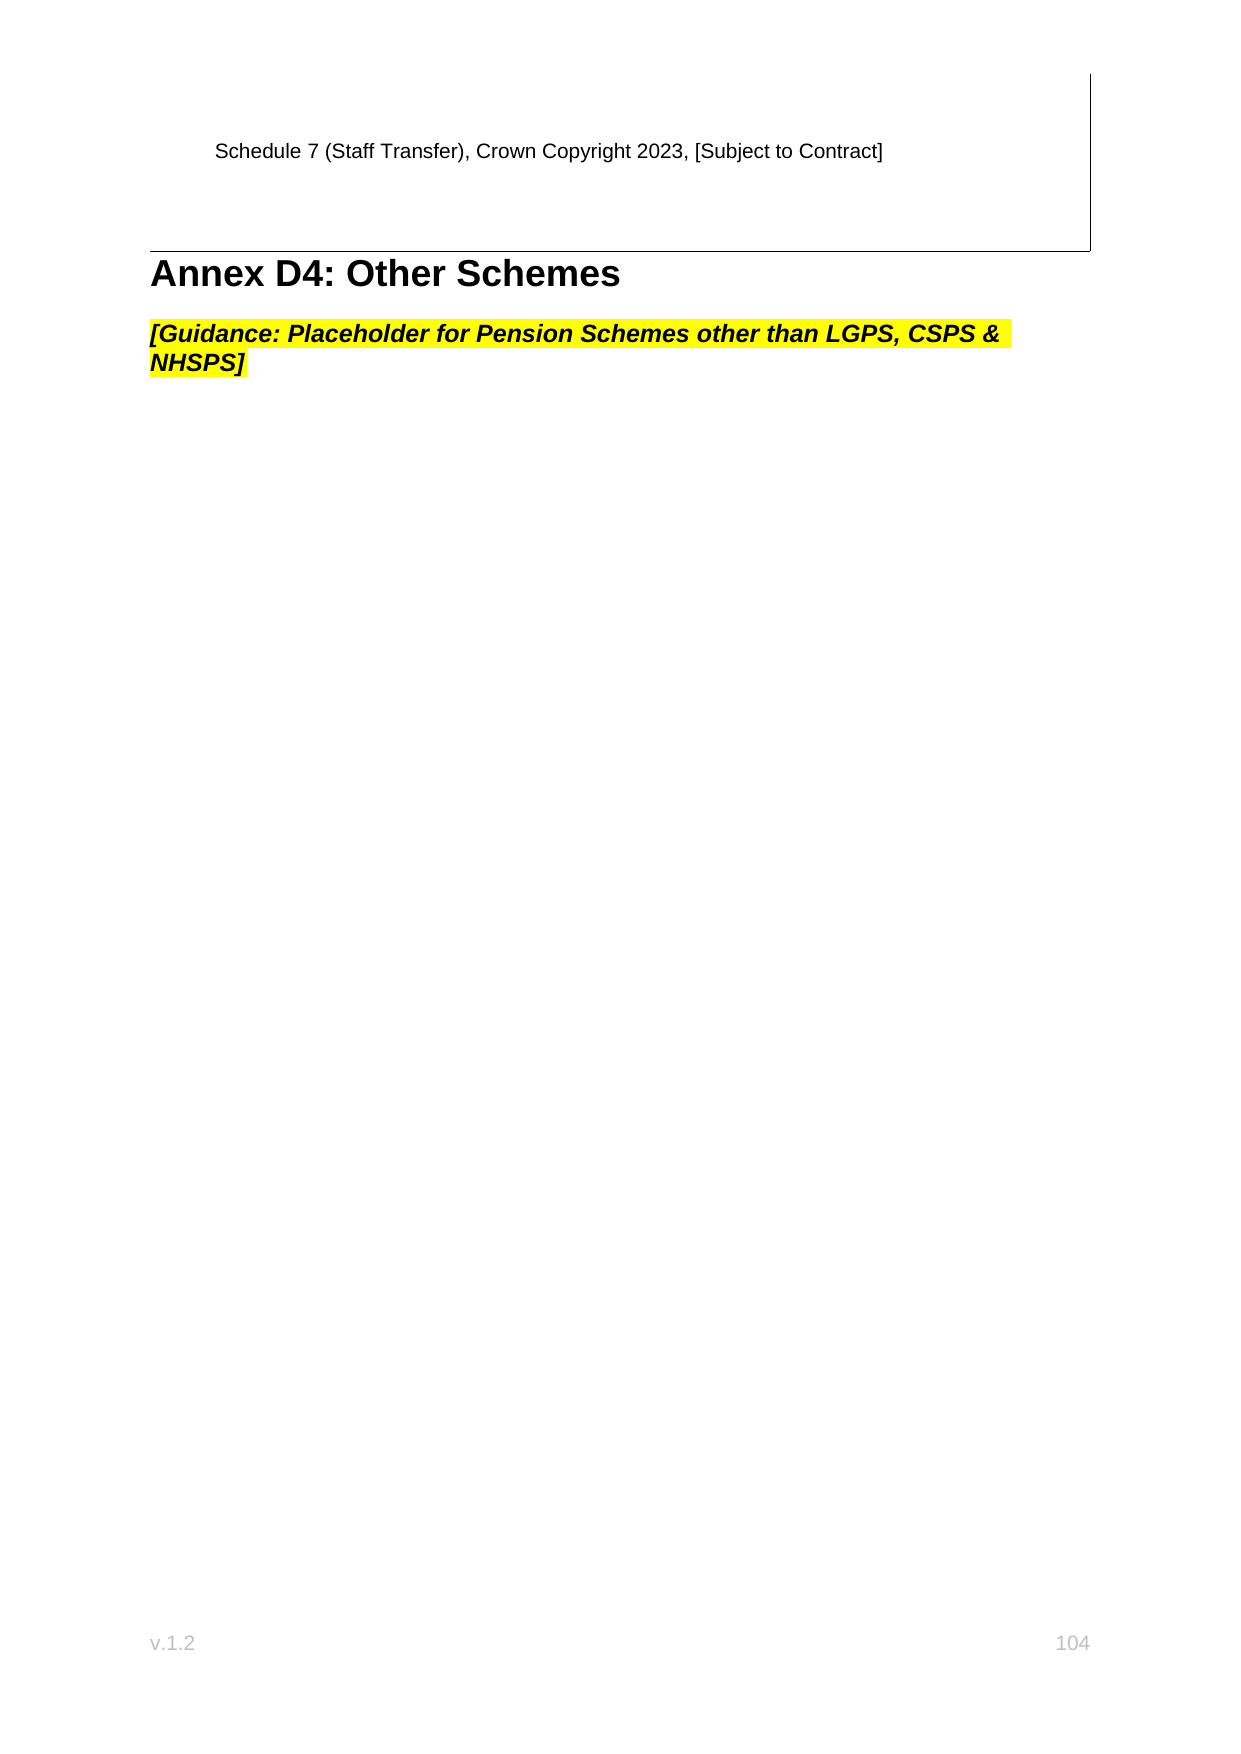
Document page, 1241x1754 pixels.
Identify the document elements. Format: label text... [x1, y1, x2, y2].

text Annex D4: Other Schemes [150, 251, 1090, 294]
text [Guidance: Placeholder for Pension Schemes other than LGPS, CSPS & NHSPS] [150, 319, 1090, 377]
